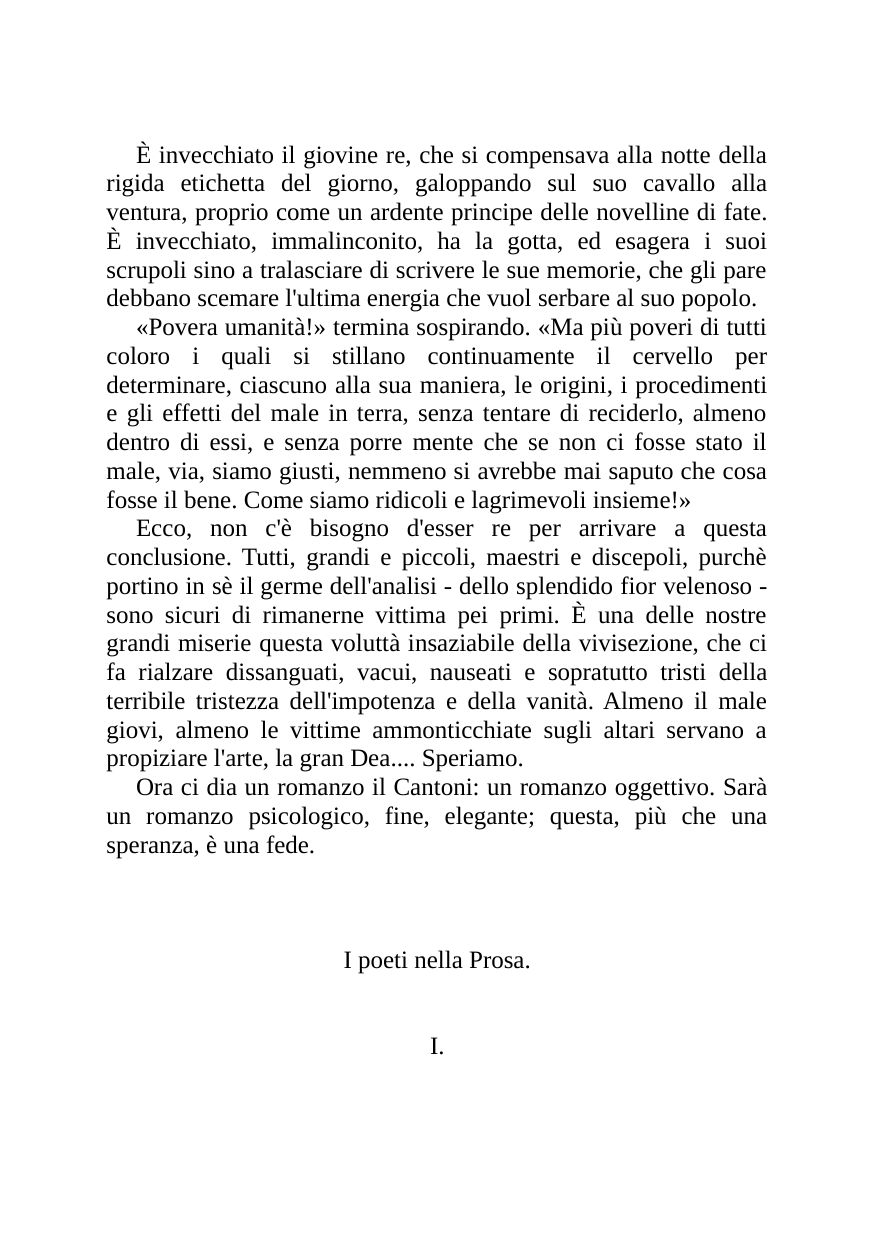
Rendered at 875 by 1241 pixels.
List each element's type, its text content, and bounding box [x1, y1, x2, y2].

text Ecco, non c'è bisogno d'esser re per arrivare a questa conclusione. Tutti, grandi e piccoli, maestri e discepoli, purchè portino in sè il germe dell'analisi - dello splendido fior velenoso - sono sicuri di rimanerne vittima pei primi. È una delle nostre grandi miserie questa voluttà insaziabile della vivisezione, che ci fa rialzare dissanguati, vacui, nauseati e sopratutto tristi della terribile tristezza dell'impotenza e della vanità. Almeno il male giovi, almeno le vittime ammonticchiate sugli altari servano a propiziare l'arte, la gran Dea.... Speriamo. [106, 513, 768, 772]
text I poeti nella Prosa. [106, 945, 768, 973]
text È invecchiato il giovine re, che si compensava alla notte della rigida etichetta del giorno, galoppando sul suo cavallo alla ventura, proprio come un ardente principe delle novelline di fate. È invecchiato, immalinconito, ha la gotta, ed esagera i suoi scrupoli sino a tralasciare di scrivere le sue memorie, che gli pare debbano scemare l'ultima energia che vuol serbare al suo popolo. [106, 140, 768, 312]
text I. [106, 1031, 768, 1060]
text Ora ci dia un romanzo il Cantoni: un romanzo oggettivo. Sarà un romanzo psicologico, fine, elegante; questa, più che una speranza, è una fede. [106, 772, 768, 858]
text «Povera umanità!» termina sospirando. «Ma più poveri di tutti coloro i quali si stillano continuamente il cervello per determinare, ciascuno alla sua maniera, le origini, i procedimenti e gli effetti del male in terra, senza tentare di reciderlo, almeno dentro di essi, e senza porre mente che se non ci fosse stato il male, via, siamo giusti, nemmeno si avrebbe mai saputo che cosa fosse il bene. Come siamo ridicoli e lagrimevoli insieme!» [106, 312, 768, 513]
